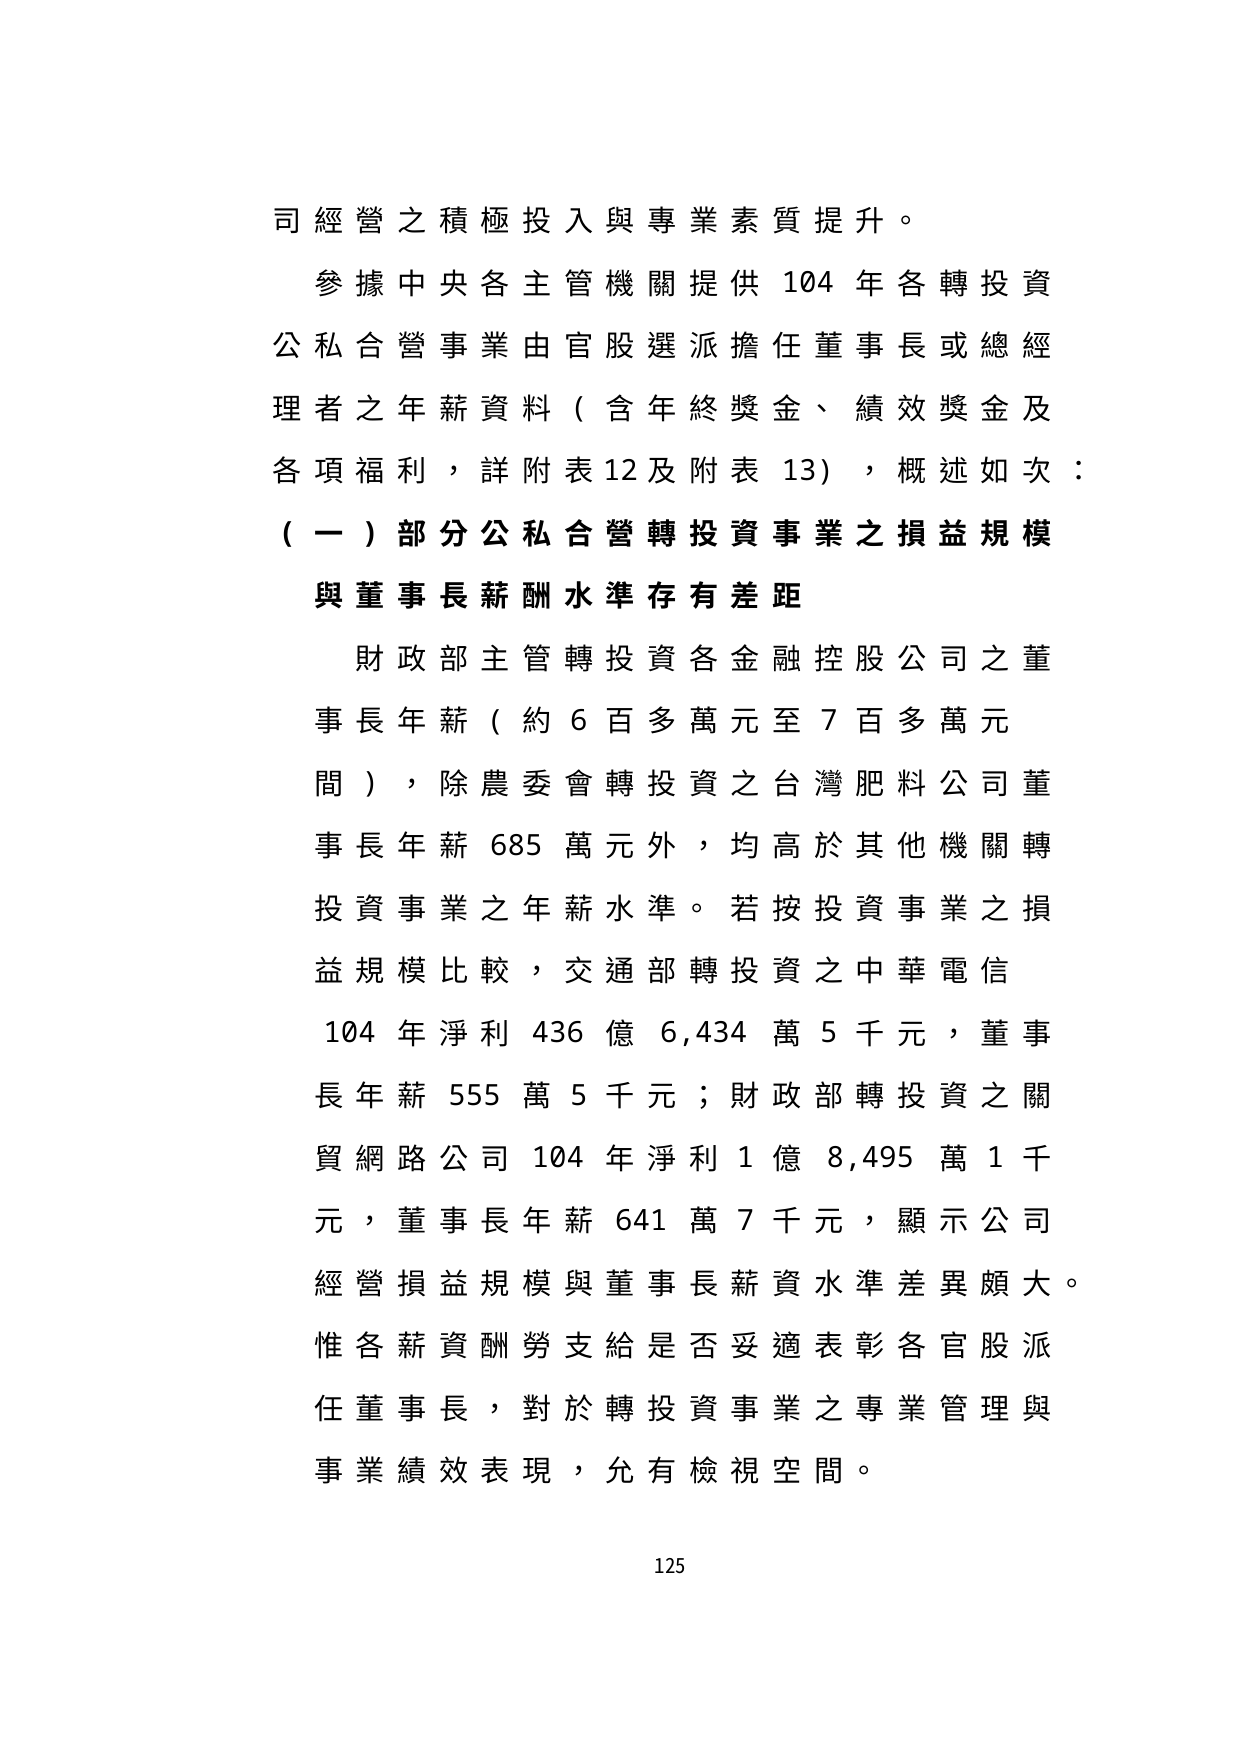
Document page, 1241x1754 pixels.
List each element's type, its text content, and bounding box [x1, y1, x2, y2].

text 司經營之積極投入與專業素質提升。 [242, 177, 1058, 240]
text 財政部主管轉投資各金融控股公司之董事長年薪(約6百多萬元至7百多萬元間)，除農委會轉投資之台灣肥料公司董事長年薪685萬元外，均高於其他機關轉投資事業之年薪水準。若按投資事業之損益規模比較，交通部轉投資之中華電信104年淨利436億6,434萬5千元，董事長年薪555萬5千元；財政部轉投資之關貿網路公司104年淨利1億8,495萬1千元，董事長年薪641萬7千元，顯示公司經營損益規模與董事長薪資水準差異頗大。惟各薪資酬勞支給是否妥適表彰各官股派任董事長，對於轉投資事業之專業管理與事業績效表現，允有檢視空間。 [271, 615, 1058, 1490]
text (一)部分公私合營轉投資事業之損益規模與董事長薪酬水準存有差距 [242, 490, 1058, 615]
text 參據中央各主管機關提供104年各轉投資公私合營事業由官股選派擔任董事長或總經理者之年薪資料(含年終獎金、績效獎金及各項福利，詳附表12及附表13)，概述如次： [242, 240, 1058, 490]
